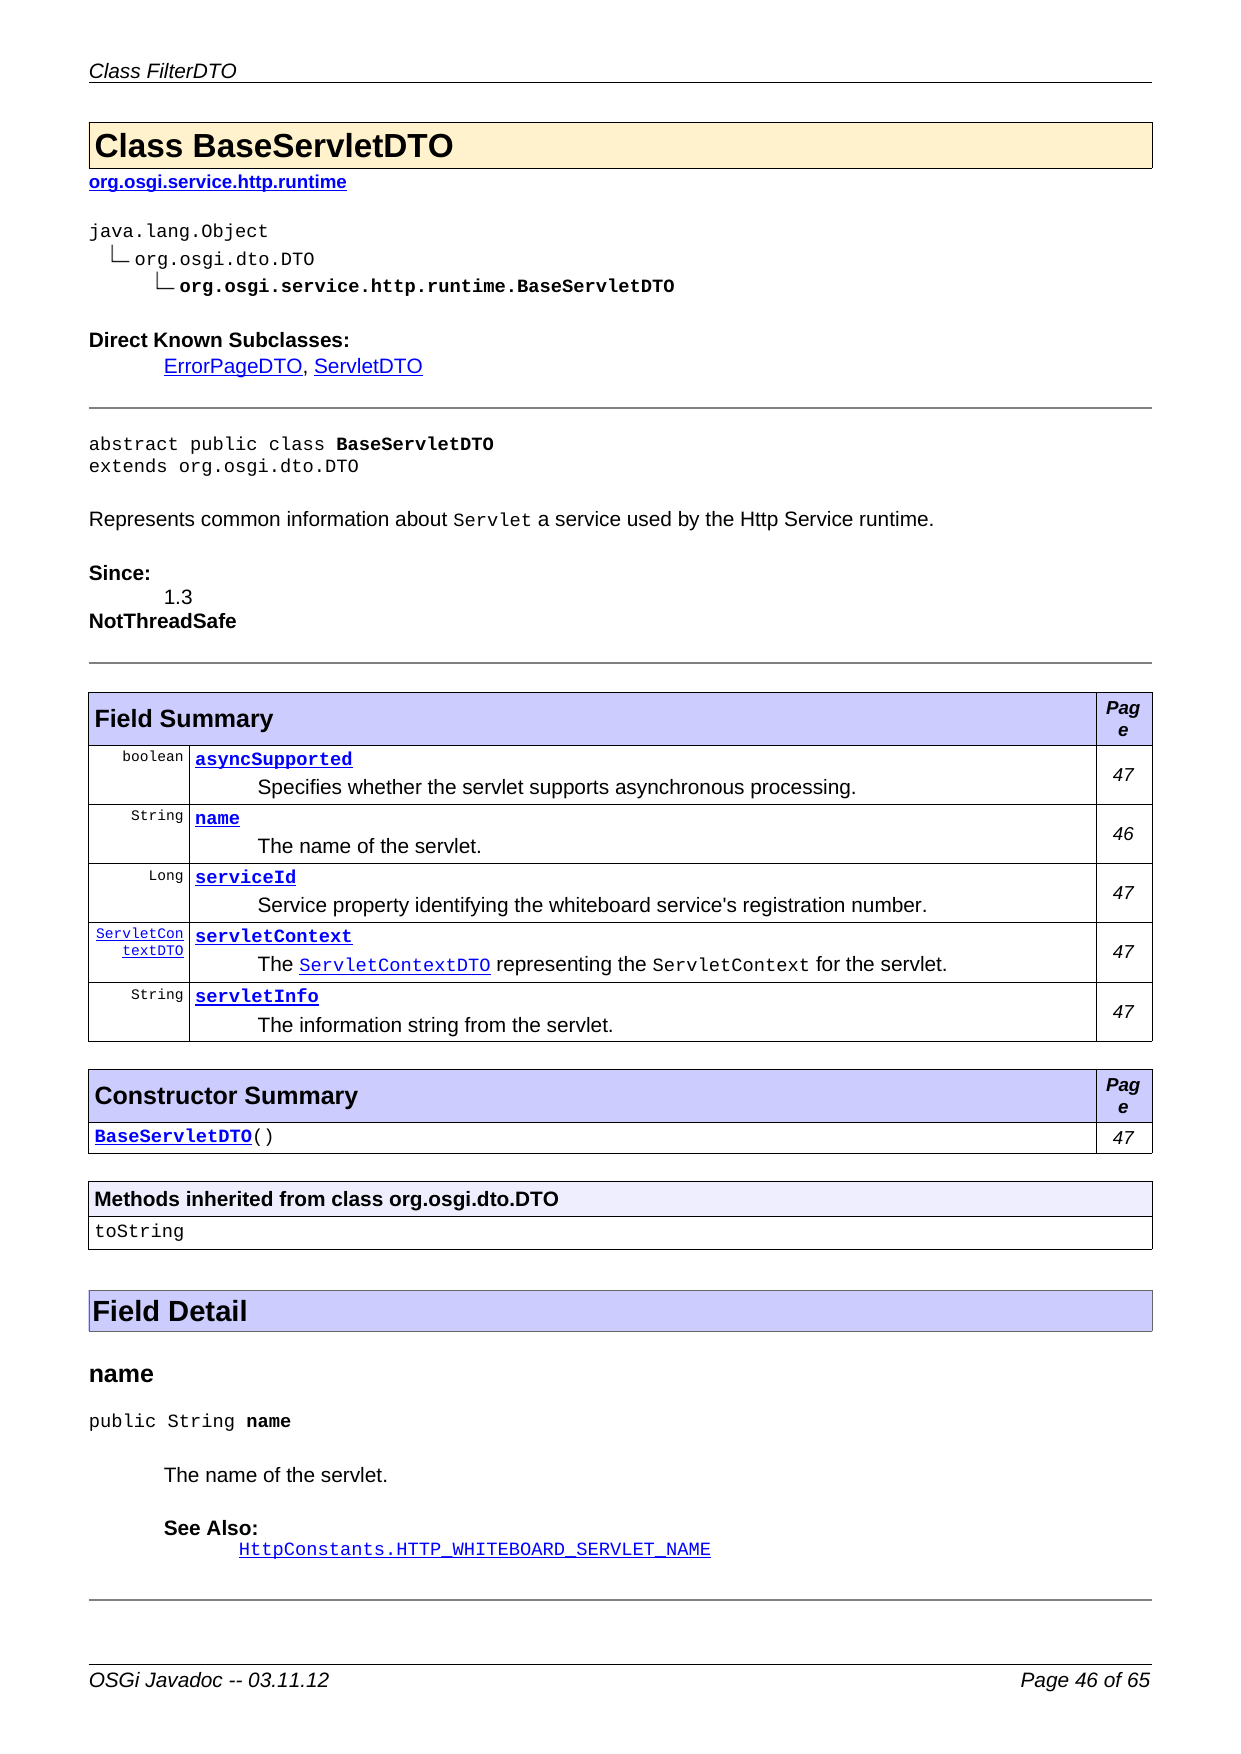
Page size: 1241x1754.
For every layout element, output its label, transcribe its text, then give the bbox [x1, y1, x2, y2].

subtitle name [88, 1359, 1152, 1388]
table_cell 47 [1097, 1123, 1152, 1153]
table_header Constructor Summary [89, 1070, 1096, 1122]
table_cell 46 [1097, 805, 1152, 863]
text abstract public class BaseServletDTO [88, 435, 1152, 456]
table_cell Long [89, 864, 189, 922]
table_cell servletContext The ServletContextDTO representing the ServletContext for the servlet. [190, 923, 1096, 982]
table_header Methods inherited from class org.osgi.dto.DTO [89, 1182, 1152, 1216]
text org.osgi.service.http.runtime.BaseServletDTO [88, 271, 1152, 298]
table_cell BaseServletDTO() [89, 1123, 1096, 1153]
subtitle Class BaseServletDTO [90, 123, 1152, 168]
text extends org.osgi.dto.DTO [88, 456, 1152, 478]
table_header Page [1097, 1070, 1152, 1122]
text The name of the servlet. [163, 1463, 1152, 1487]
text ErrorPageDTO, ServletDTO [163, 354, 1152, 378]
text Since: [88, 561, 1152, 585]
table_cell ServletContextDTO [89, 923, 189, 982]
text 1.3 [163, 585, 1152, 609]
table_cell boolean [89, 746, 189, 804]
table_cell toString [89, 1217, 1152, 1249]
table_cell String [89, 983, 189, 1041]
text HttpConstants.HTTP_WHITEBOARD_SERVLET_NAME [238, 1540, 1152, 1561]
table_cell 46 [1097, 983, 1152, 1041]
text java.lang.Object [88, 222, 1152, 243]
table_cell 47 [1097, 864, 1152, 922]
subtitle Direct Known Subclasses: [88, 327, 1152, 351]
subtitle Field Detail [90, 1291, 1152, 1331]
table_header Page [1097, 693, 1152, 745]
text NotThreadSafe [88, 609, 1152, 633]
table_cell 47 [1097, 746, 1152, 804]
table_cell 47 [1097, 923, 1152, 982]
text org.osgi.service.http.runtime [88, 171, 1152, 193]
text public String name [88, 1412, 1152, 1433]
table_cell serviceId Service property identifying the whiteboard service's registration number. [190, 864, 1096, 922]
picture [156, 270, 180, 293]
table_header Field Summary [89, 693, 1096, 745]
picture [111, 243, 135, 266]
table_cell servletInfo The information string from the servlet. [190, 983, 1096, 1041]
table_cell String [89, 805, 189, 863]
text Represents common information about Servlet a service used by the Http Service runtime. [88, 507, 1152, 532]
table_cell asyncSupported Specifies whether the servlet supports asynchronous processing. [190, 746, 1096, 804]
table_cell name The name of the servlet. [190, 805, 1096, 863]
text org.osgi.dto.DTO [88, 243, 1152, 271]
text See Also: [163, 1516, 1152, 1540]
